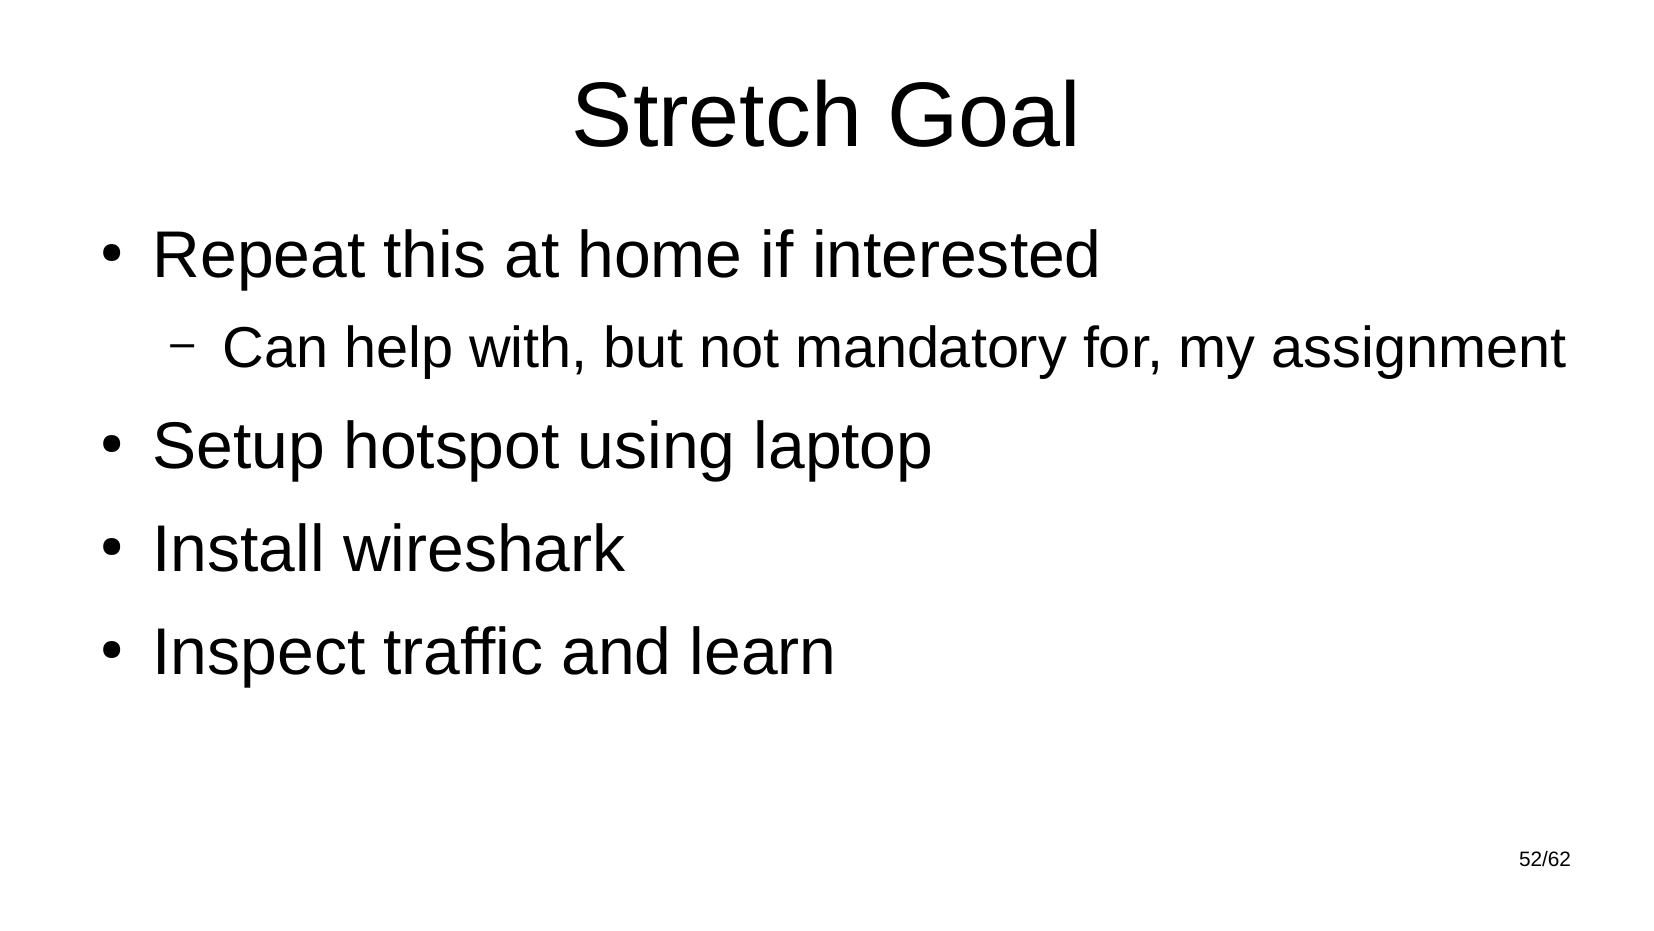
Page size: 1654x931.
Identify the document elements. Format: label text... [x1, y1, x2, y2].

title Stretch Goal [82, 37, 1571, 193]
list Repeat this at home if interested Can help with, but not mandatory for, my assignment Setup hotspot using laptop Install wireshark Inspect traffic and learn [82, 217, 1571, 758]
